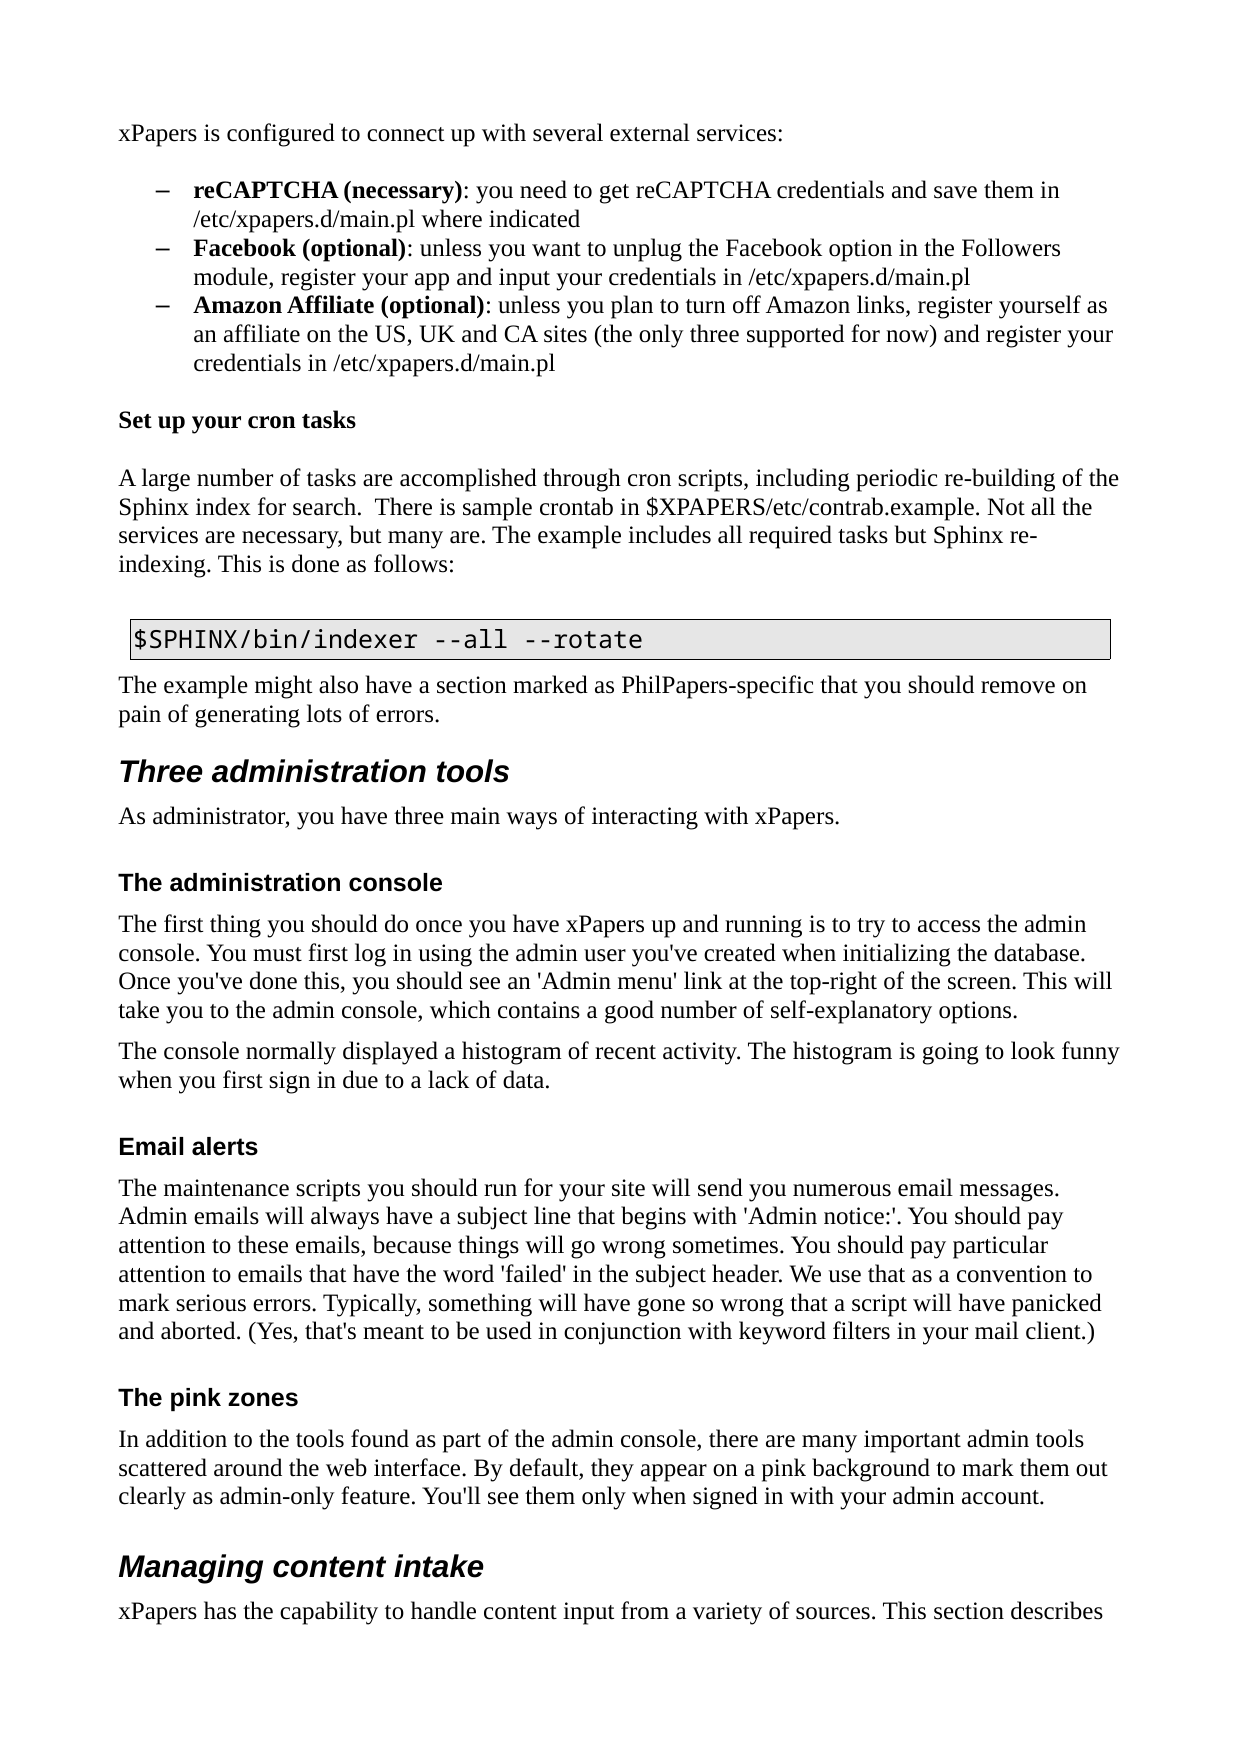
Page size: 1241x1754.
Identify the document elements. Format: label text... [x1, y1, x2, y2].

text The console normally displayed a histogram of recent activity. The histogram is going to look funny when you first sign in due to a lack of data. [118, 1036, 1122, 1094]
text A large number of tasks are accomplished through cron scripts, including periodic re-building of the Sphinx index for search. There is sample crontab in $XPAPERS/etc/contrab.example. Not all the services are necessary, but many are. The example includes all required tasks but Sphinx re-indexing. This is done as follows: [118, 463, 1122, 578]
text Set up your cron tasks [118, 406, 1122, 434]
subtitle The administration console [118, 868, 1122, 896]
text The maintenance scripts you should run for your site will send you numerous email messages. Admin emails will always have a subject line that begins with 'Admin notice:'. You should pay attention to these emails, because things will go wrong sometimes. You should pay particular attention to emails that have the word 'failed' in the subject header. We use that as a convention to mark serious errors. Typically, something will have gone so wrong that a script will have panicked and aborted. (Yes, that's meant to be used in conjunction with keyword filters in your mail client.) [118, 1173, 1122, 1345]
text As administrator, you have three main ways of interacting with xPapers. [118, 801, 1122, 830]
text The example might also have a section marked as PhilPapers-specific that you should remove on pain of generating lots of errors. [118, 671, 1122, 728]
text The first thing you should do once you have xPapers up and running is to try to access the admin console. You must first log in using the admin user you've created when initializing the database. Once you've done this, you should see an 'Admin menu' link at the top-right of the screen. This will take you to the admin console, which contains a good number of self-explanatory options. [118, 909, 1122, 1024]
list Amazon Affiliate (optional): unless you plan to turn off Amazon links, register yourself as an affiliate on the US, UK and CA sites (the only three supported for now) and register your credentials in /etc/xpapers.d/main.pl [156, 291, 1122, 377]
text In addition to the tools found as part of the admin console, there are many important admin tools scattered around the web interface. By default, they appear on a pink background to mark them out clearly as admin-only feature. You'll see them only when signed in with your admin account. [118, 1424, 1122, 1510]
list Facebook (optional): unless you want to unplug the Facebook option in the Followers module, register your app and input your credentials in /etc/xpapers.d/main.pl [156, 233, 1122, 291]
list reCAPTCHA (necessary): you need to get reCAPTCHA credentials and save them in /etc/xpapers.d/main.pl where indicated [156, 176, 1122, 233]
text xPapers has the capability to handle content input from a variety of sources. This section describes [118, 1596, 1122, 1625]
subtitle The pink zones [118, 1383, 1122, 1411]
text xPapers is configured to connect up with several external services: [118, 118, 1122, 147]
subtitle Three administration tools [118, 753, 1122, 789]
text $SPHINX/bin/indexer --all --rotate [131, 620, 1110, 659]
subtitle Email alerts [118, 1131, 1122, 1160]
subtitle Managing content intake [118, 1548, 1122, 1584]
